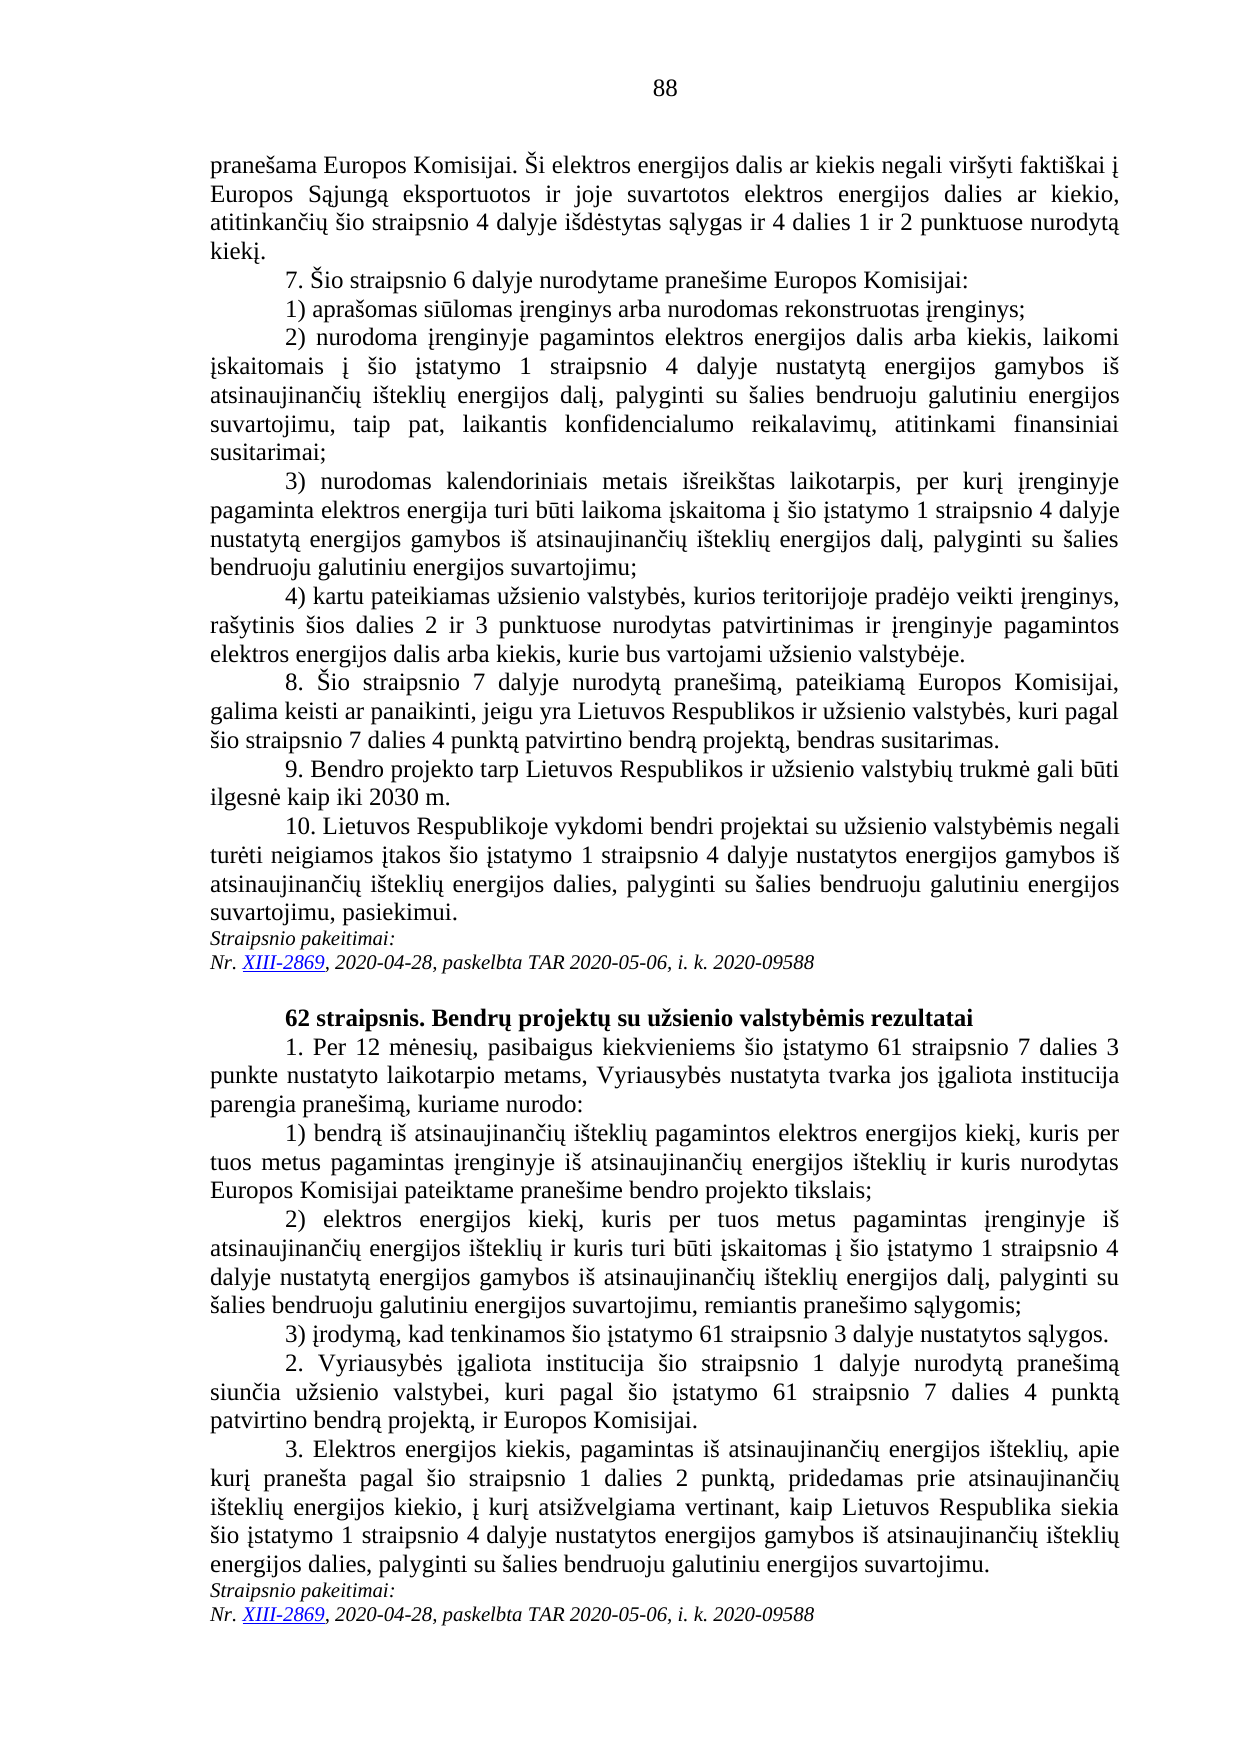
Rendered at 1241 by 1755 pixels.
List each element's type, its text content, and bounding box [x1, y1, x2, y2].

text 3) įrodymą, kad tenkinamos šio įstatymo 61 straipsnio 3 dalyje nustatytos sąlygos. [210, 1319, 1120, 1348]
text 3) nurodomas kalendoriniais metais išreikštas laikotarpis, per kurį įrenginyje pagaminta elektros energija turi būti laikoma įskaitoma į šio įstatymo 1 straipsnio 4 dalyje nustatytą energijos gamybos iš atsinaujinančių išteklių energijos dalį, palyginti su šalies bendruoju galutiniu energijos suvartojimu; [210, 466, 1120, 581]
text 8. Šio straipsnio 7 dalyje nurodytą pranešimą, pateikiamą Europos Komisijai, galima keisti ar panaikinti, jeigu yra Lietuvos Respublikos ir užsienio valstybės, kuri pagal šio straipsnio 7 dalies 4 punktą patvirtino bendrą projektą, bendras susitarimas. [210, 667, 1120, 754]
text 1) bendrą iš atsinaujinančių išteklių pagamintos elektros energijos kiekį, kuris per tuos metus pagamintas įrenginyje iš atsinaujinančių energijos išteklių ir kuris nurodytas Europos Komisijai pateiktame pranešime bendro projekto tikslais; [210, 1118, 1120, 1204]
text pranešama Europos Komisijai. Ši elektros energijos dalis ar kiekis negali viršyti faktiškai į Europos Sąjungą eksportuotos ir joje suvartotos elektros energijos dalies ar kiekio, atitinkančių šio straipsnio 4 dalyje išdėstytas sąlygas ir 4 dalies 1 ir 2 punktuose nurodytą kiekį. [210, 150, 1120, 265]
text 4) kartu pateikiamas užsienio valstybės, kurios teritorijoje pradėjo veikti įrenginys, rašytinis šios dalies 2 ir 3 punktuose nurodytas patvirtinimas ir įrenginyje pagamintos elektros energijos dalis arba kiekis, kurie bus vartojami užsienio valstybėje. [210, 581, 1120, 667]
text 9. Bendro projekto tarp Lietuvos Respublikos ir užsienio valstybių trukmė gali būti ilgesnė kaip iki 2030 m. [210, 754, 1120, 811]
text 1. Per 12 mėnesių, pasibaigus kiekvieniems šio įstatymo 61 straipsnio 7 dalies 3 punkte nustatyto laikotarpio metams, Vyriausybės nustatyta tvarka jos įgaliota institucija parengia pranešimą, kuriame nurodo: [210, 1032, 1120, 1118]
text 2) nurodoma įrenginyje pagamintos elektros energijos dalis arba kiekis, laikomi įskaitomais į šio įstatymo 1 straipsnio 4 dalyje nustatytą energijos gamybos iš atsinaujinančių išteklių energijos dalį, palyginti su šalies bendruoju galutiniu energijos suvartojimu, taip pat, laikantis konfidencialumo reikalavimų, atitinkami finansiniai susitarimai; [210, 322, 1120, 466]
text 3. Elektros energijos kiekis, pagamintas iš atsinaujinančių energijos išteklių, apie kurį pranešta pagal šio straipsnio 1 dalies 2 punktą, pridedamas prie atsinaujinančių išteklių energijos kiekio, į kurį atsižvelgiama vertinant, kaip Lietuvos Respublika siekia šio įstatymo 1 straipsnio 4 dalyje nustatytos energijos gamybos iš atsinaujinančių išteklių energijos dalies, palyginti su šalies bendruoju galutiniu energijos suvartojimu. [210, 1434, 1120, 1578]
text 2) elektros energijos kiekį, kuris per tuos metus pagamintas įrenginyje iš atsinaujinančių energijos išteklių ir kuris turi būti įskaitomas į šio įstatymo 1 straipsnio 4 dalyje nustatytą energijos gamybos iš atsinaujinančių išteklių energijos dalį, palyginti su šalies bendruoju galutiniu energijos suvartojimu, remiantis pranešimo sąlygomis; [210, 1204, 1120, 1319]
text 7. Šio straipsnio 6 dalyje nurodytame pranešime Europos Komisijai: [210, 265, 1120, 294]
text Nr. XIII-2869, 2020-04-28, paskelbta TAR 2020-05-06, i. k. 2020-09588 [210, 950, 1120, 974]
text Straipsnio pakeitimai: [210, 926, 1120, 950]
text 10. Lietuvos Respublikoje vykdomi bendri projektai su užsienio valstybėmis negali turėti neigiamos įtakos šio įstatymo 1 straipsnio 4 dalyje nustatytos energijos gamybos iš atsinaujinančių išteklių energijos dalies, palyginti su šalies bendruoju galutiniu energijos suvartojimu, pasiekimui. [210, 811, 1120, 926]
text 1) aprašomas siūlomas įrenginys arba nurodomas rekonstruotas įrenginys; [210, 294, 1120, 322]
text 2. Vyriausybės įgaliota institucija šio straipsnio 1 dalyje nurodytą pranešimą siunčia užsienio valstybei, kuri pagal šio įstatymo 61 straipsnio 7 dalies 4 punktą patvirtino bendrą projektą, ir Europos Komisijai. [210, 1348, 1120, 1434]
text Nr. XIII-2869, 2020-04-28, paskelbta TAR 2020-05-06, i. k. 2020-09588 [210, 1602, 1120, 1626]
text 62 straipsnis. Bendrų projektų su užsienio valstybėmis rezultatai [210, 1003, 1120, 1032]
text Straipsnio pakeitimai: [210, 1578, 1120, 1602]
